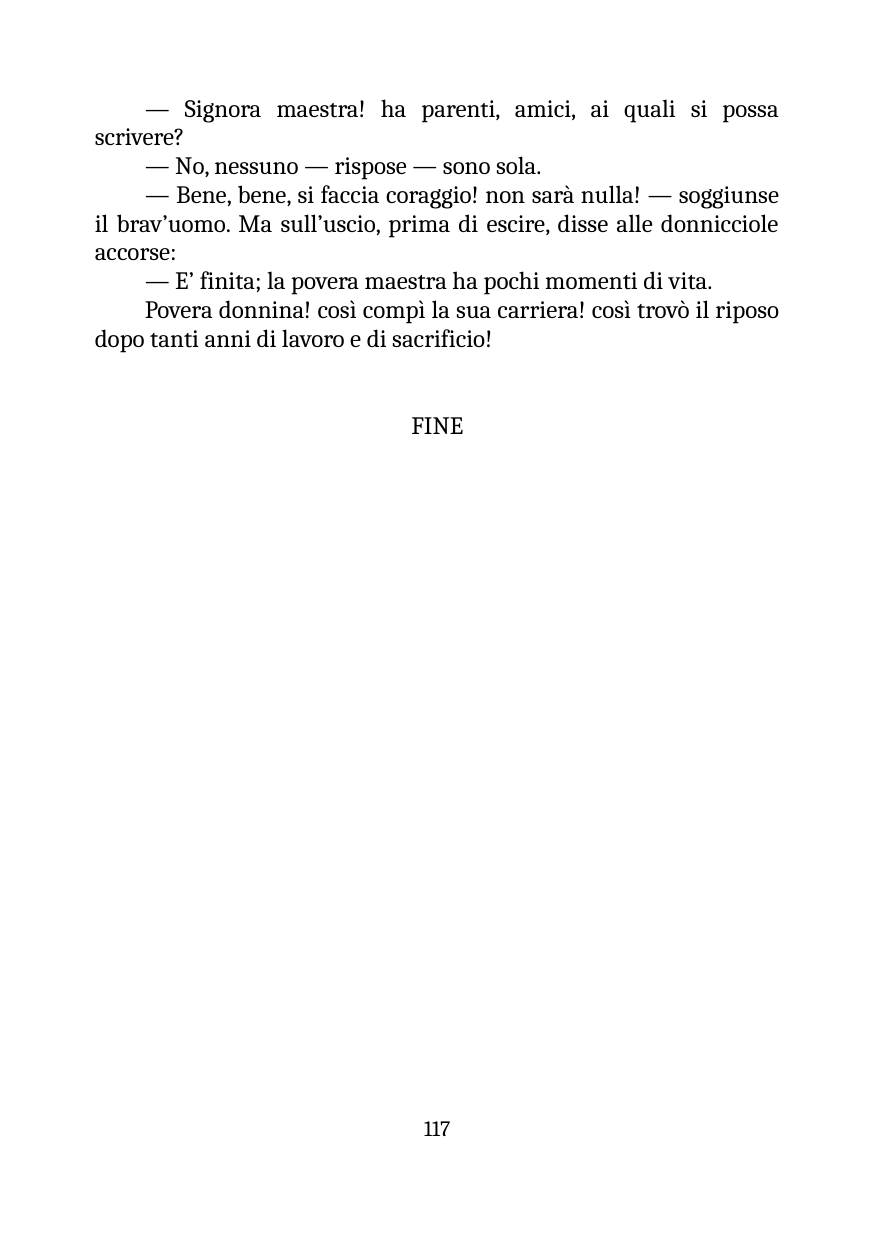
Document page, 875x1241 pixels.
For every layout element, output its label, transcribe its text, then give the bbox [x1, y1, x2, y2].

text FINE [201, 412, 673, 441]
text Povera donnina! così compì la sua carriera! così trovò il riposo dopo tanti anni di lavoro e di sacrificio! [94, 296, 779, 353]
text — Signora maestra! ha parenti, amici, ai quali si possa scrivere? [94, 94, 779, 152]
text — E’ finita; la povera maestra ha pochi momenti di vita. [94, 267, 779, 296]
text — No, nessuno — rispose — sono sola. [94, 152, 779, 181]
text — Bene, bene, si faccia coraggio! non sarà nulla! — soggiunse il brav’uomo. Ma sull’uscio, prima di escire, disse alle donnicciole accorse: [94, 181, 779, 267]
